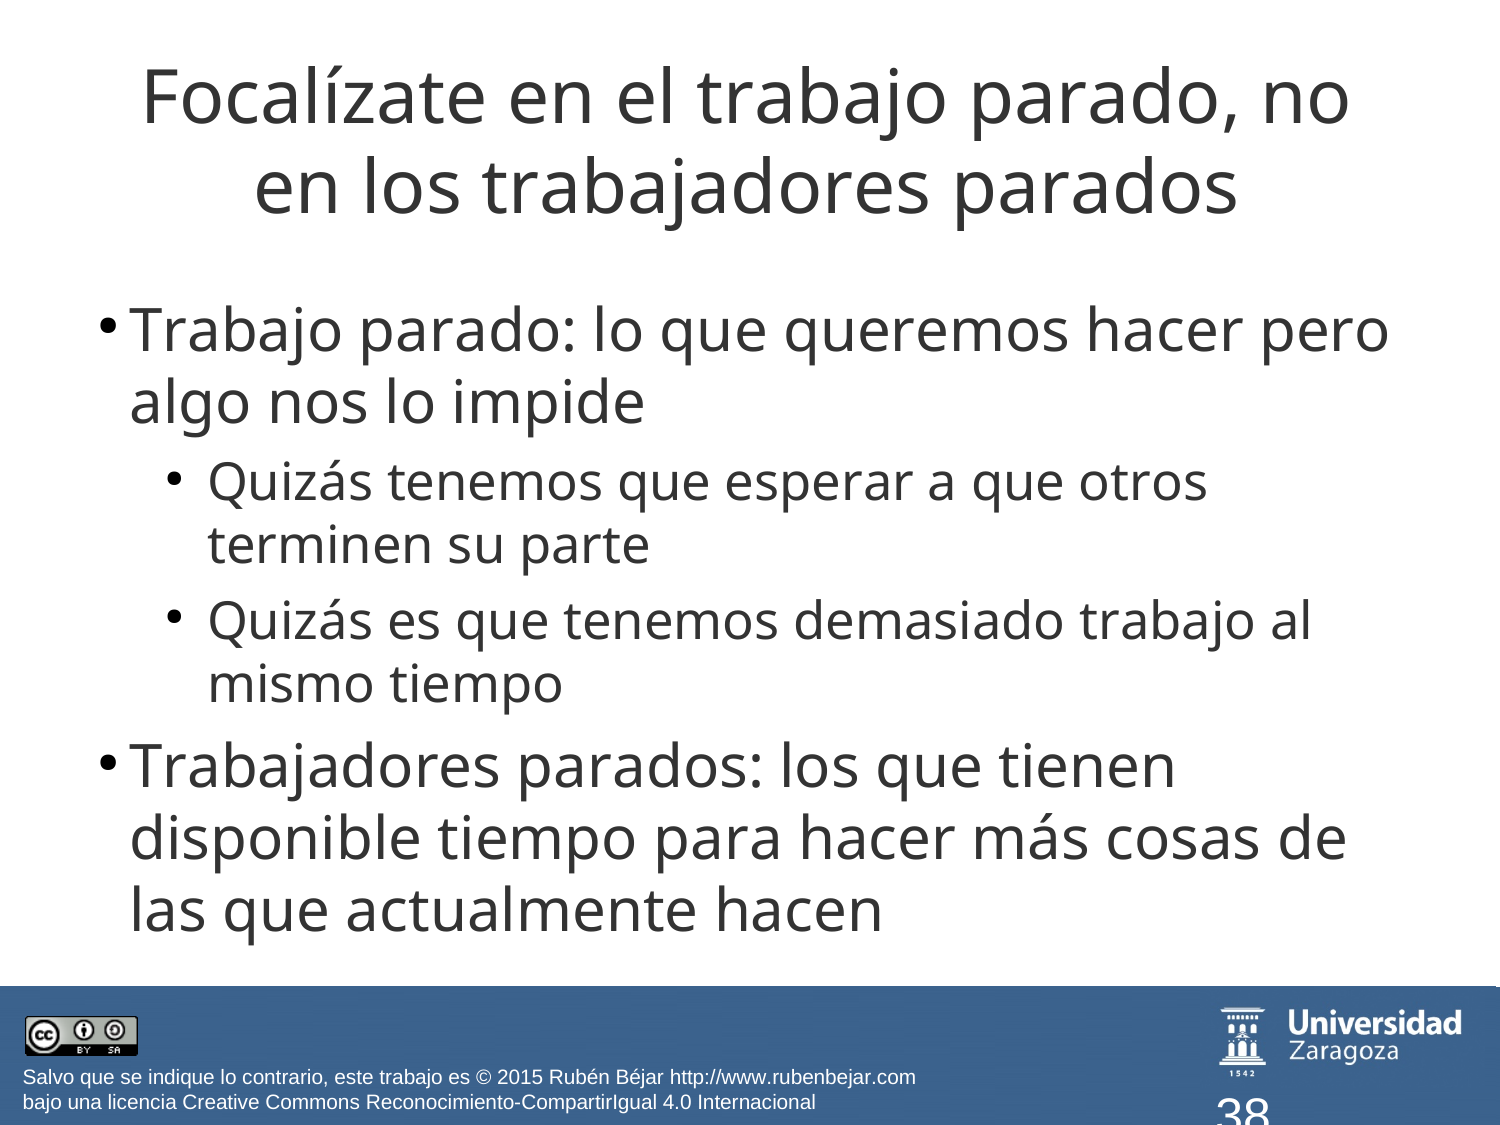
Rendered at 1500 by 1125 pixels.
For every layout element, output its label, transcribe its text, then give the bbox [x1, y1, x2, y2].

picture [0, 986, 1500, 1125]
title Focalízate en el trabajo parado, no en los trabajadores parados [74, 20, 1420, 257]
picture [1250, 1101, 1263, 1113]
picture [1250, 1117, 1264, 1125]
list Trabajo parado: lo que queremos hacer pero algo nos lo impide Quizás tenemos que esperar a que otros terminen su parte Quizás es que tenemos demasiado trabajo al mismo tiempo Trabajadores parados: los que tienen disponible tiempo para hacer más cosas de las que actualmente hacen [82, 283, 1418, 957]
